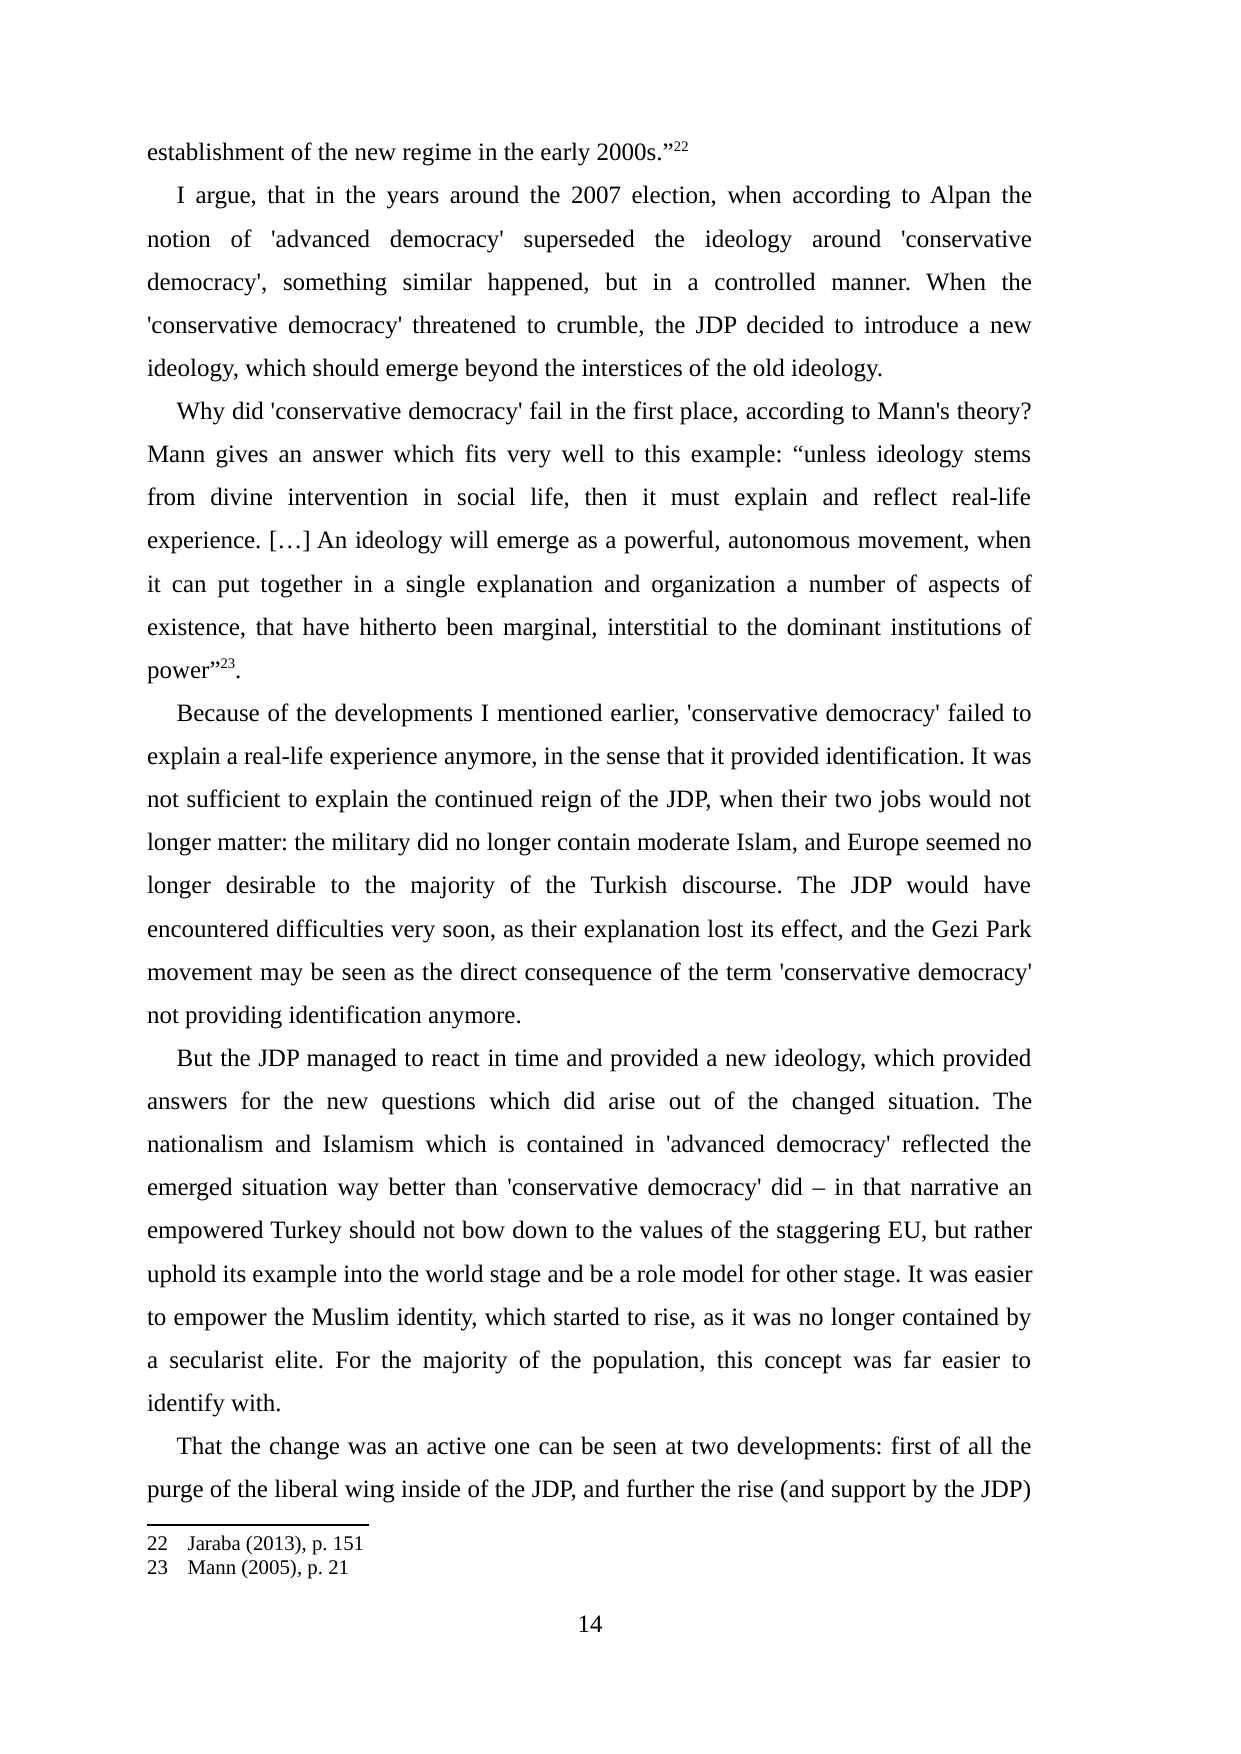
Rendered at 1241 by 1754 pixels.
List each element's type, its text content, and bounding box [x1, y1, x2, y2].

text Jaraba (2013), p. 151 [147, 1531, 1033, 1555]
text I argue, that in the years around the 2007 election, when according to Alpan the notion of 'advanced democracy' superseded the ideology around 'conservative democracy', something similar happened, but in a controlled manner. When the 'conservative democracy' threatened to crumble, the JDP decided to introduce a new ideology, which should emerge beyond the interstices of the old ideology. [147, 181, 1033, 382]
text But the JDP managed to react in time and provided a new ideology, which provided answers for the new questions which did arise out of the changed situation. The nationalism and Islamism which is contained in 'advanced democracy' reflected the emerged situation way better than 'conservative democracy' did – in that narrative an empowered Turkey should not bow down to the values of the staggering EU, but rather uphold its example into the world stage and be a role model for other stage. It was easier to empower the Muslim identity, which started to rise, as it was no longer contained by a secularist elite. For the majority of the population, this concept was far easier to identify with. [147, 1043, 1033, 1417]
text Because of the developments I mentioned earlier, 'conservative democracy' failed to explain a real-life experience anymore, in the sense that it provided identification. It was not sufficient to explain the continued reign of the JDP, when their two jobs would not longer matter: the military did no longer contain moderate Islam, and Europe seemed no longer desirable to the majority of the Turkish discourse. The JDP would have encountered difficulties very soon, as their explanation lost its effect, and the Gezi Park movement may be seen as the direct consequence of the term 'conservative democracy' not providing identification anymore. [147, 698, 1033, 1029]
text establishment of the new regime in the early 2000s.” [147, 137, 1033, 166]
text Why did 'conservative democracy' fail in the first place, according to Mann's theory? Mann gives an answer which fits very well to this example: “unless ideology stems from divine intervention in social life, then it must explain and reflect real-life experience. […] An ideology will emerge as a powerful, autonomous movement, when it can put together in a single explanation and organization a number of aspects of existence, that have hitherto been marginal, interstitial to the dominant institutions of power”. [147, 396, 1033, 684]
text Mann (2005), p. 21 [147, 1555, 1033, 1579]
text That the change was an active one can be seen at two developments: first of all the purge of the liberal wing inside of the JDP, and further the rise (and support by the JDP) [147, 1431, 1033, 1503]
